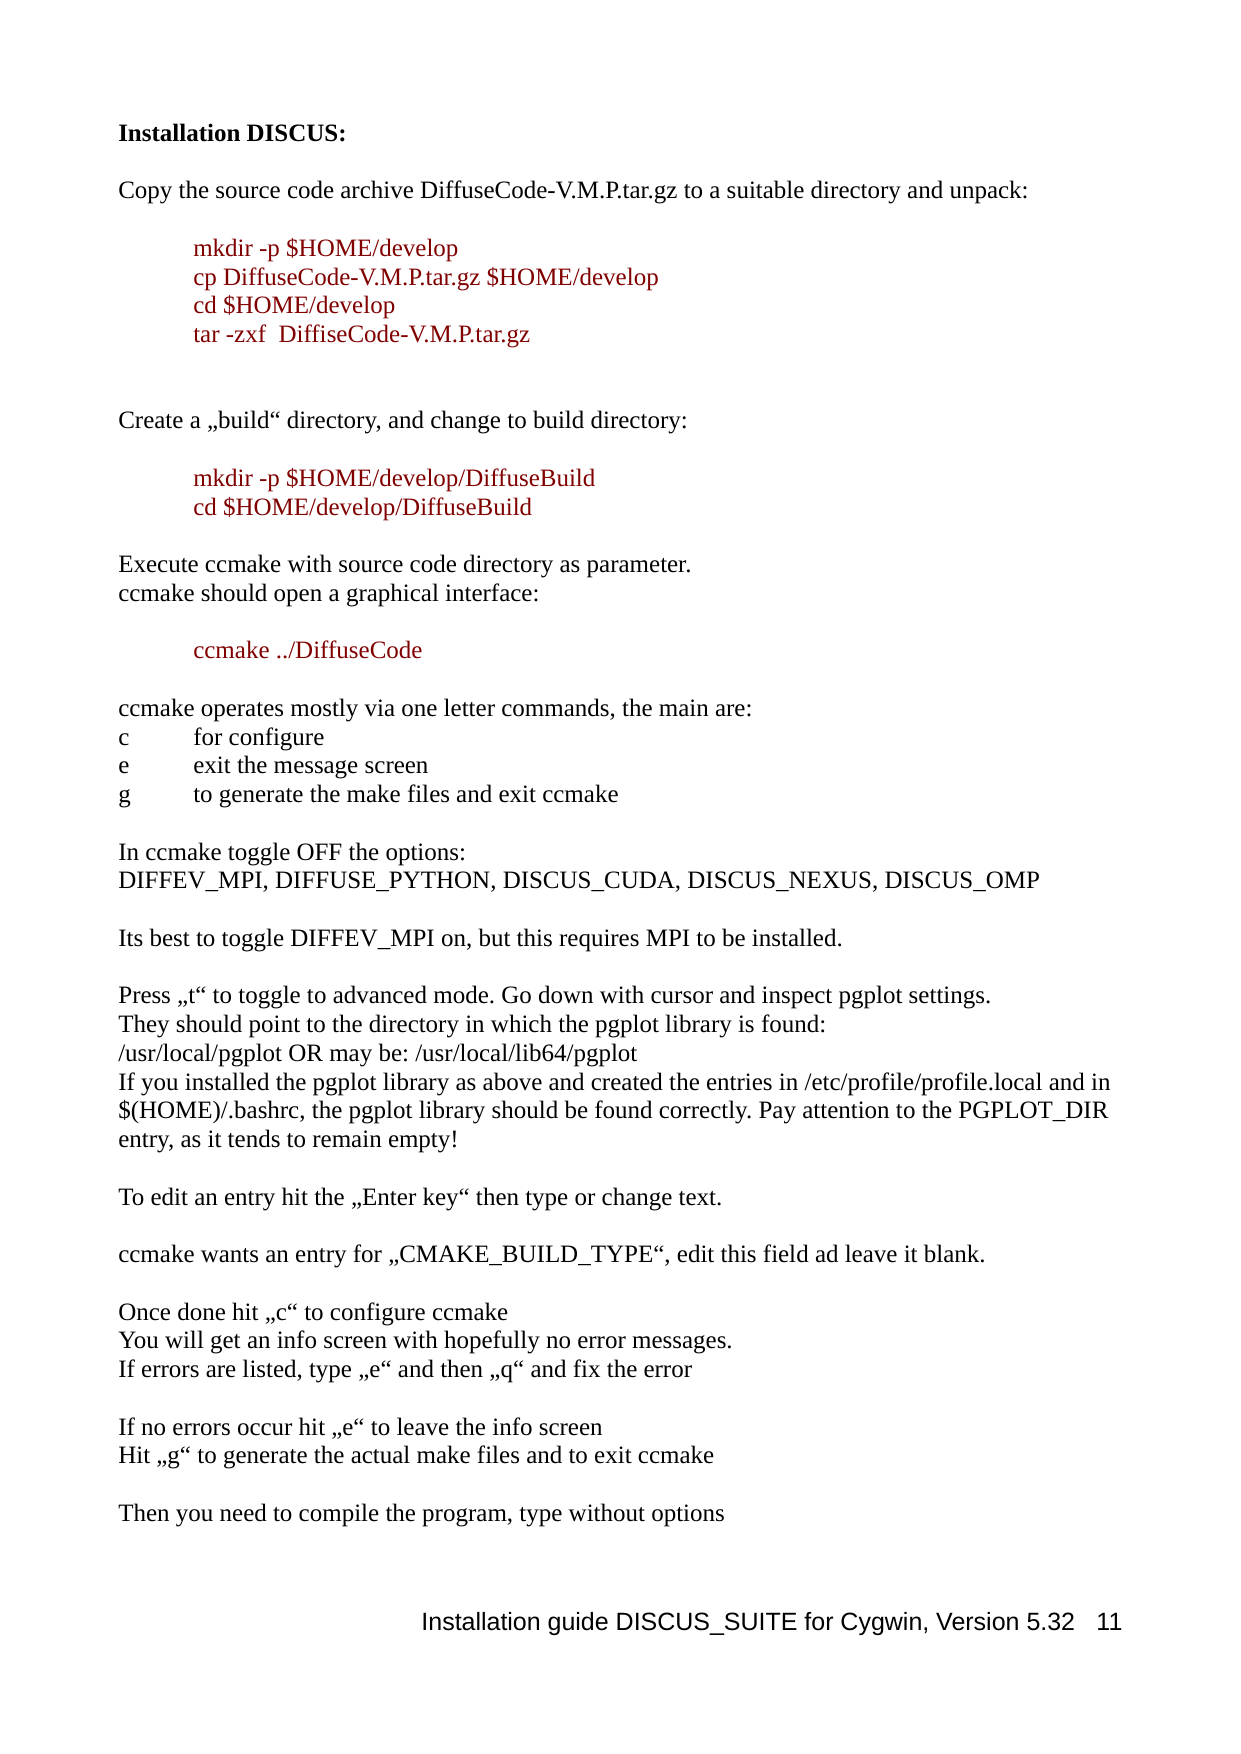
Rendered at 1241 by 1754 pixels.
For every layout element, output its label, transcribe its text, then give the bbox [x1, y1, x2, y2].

text /usr/local/pgplot OR may be: /usr/local/lib64/pgplot [118, 1038, 1122, 1067]
text If errors are listed, type „e“ and then „q“ and fix the error [118, 1354, 1122, 1383]
text tar -zxf DiffiseCode-V.M.P.tar.gz [118, 319, 1122, 348]
text g to generate the make files and exit ccmake [118, 779, 1122, 808]
text Then you need to compile the program, type without options [118, 1498, 1122, 1527]
text cd $HOME/develop/DiffuseBuild [118, 492, 1122, 521]
text Execute ccmake with source code directory as parameter. [118, 549, 1122, 578]
text ccmake ../DiffuseCode [118, 636, 1122, 664]
text cd $HOME/develop [118, 291, 1122, 319]
text To edit an entry hit the „Enter key“ then type or change text. [118, 1182, 1122, 1211]
text DIFFEV_MPI, DIFFUSE_PYTHON, DISCUS_CUDA, DISCUS_NEXUS, DISCUS_OMP [118, 866, 1122, 894]
text Installation DISCUS: [118, 118, 1122, 147]
text ccmake operates mostly via one letter commands, the main are: [118, 693, 1122, 722]
text mkdir -p $HOME/develop [118, 233, 1122, 262]
text Copy the source code archive DiffuseCode-V.M.P.tar.gz to a suitable directory and unpack: [118, 176, 1122, 204]
text ccmake should open a graphical interface: [118, 578, 1122, 607]
text ccmake wants an entry for „CMAKE_BUILD_TYPE“, edit this field ad leave it blank. [118, 1239, 1122, 1268]
text mkdir -p $HOME/develop/DiffuseBuild [118, 463, 1122, 492]
text Hit „g“ to generate the actual make files and to exit ccmake [118, 1441, 1122, 1469]
text Press „t“ to toggle to advanced mode. Go down with cursor and inspect pgplot settings. [118, 981, 1122, 1009]
text cp DiffuseCode-V.M.P.tar.gz $HOME/develop [118, 262, 1122, 291]
text c for configure [118, 722, 1122, 751]
text If you installed the pgplot library as above and created the entries in /etc/profile/profile.local and in $(HOME)/.bashrc, the pgplot library should be found correctly. Pay attention to the PGPLOT_DIR entry, as it tends to remain empty! [118, 1067, 1122, 1153]
text You will get an info screen with hopefully no error messages. [118, 1326, 1122, 1354]
text Create a „build“ directory, and change to build directory: [118, 406, 1122, 434]
text Once done hit „c“ to configure ccmake [118, 1297, 1122, 1326]
text They should point to the directory in which the pgplot library is found: [118, 1009, 1122, 1038]
text If no errors occur hit „e“ to leave the info screen [118, 1412, 1122, 1441]
text In ccmake toggle OFF the options: [118, 837, 1122, 866]
text Its best to toggle DIFFEV_MPI on, but this requires MPI to be installed. [118, 923, 1122, 952]
text e exit the message screen [118, 751, 1122, 779]
